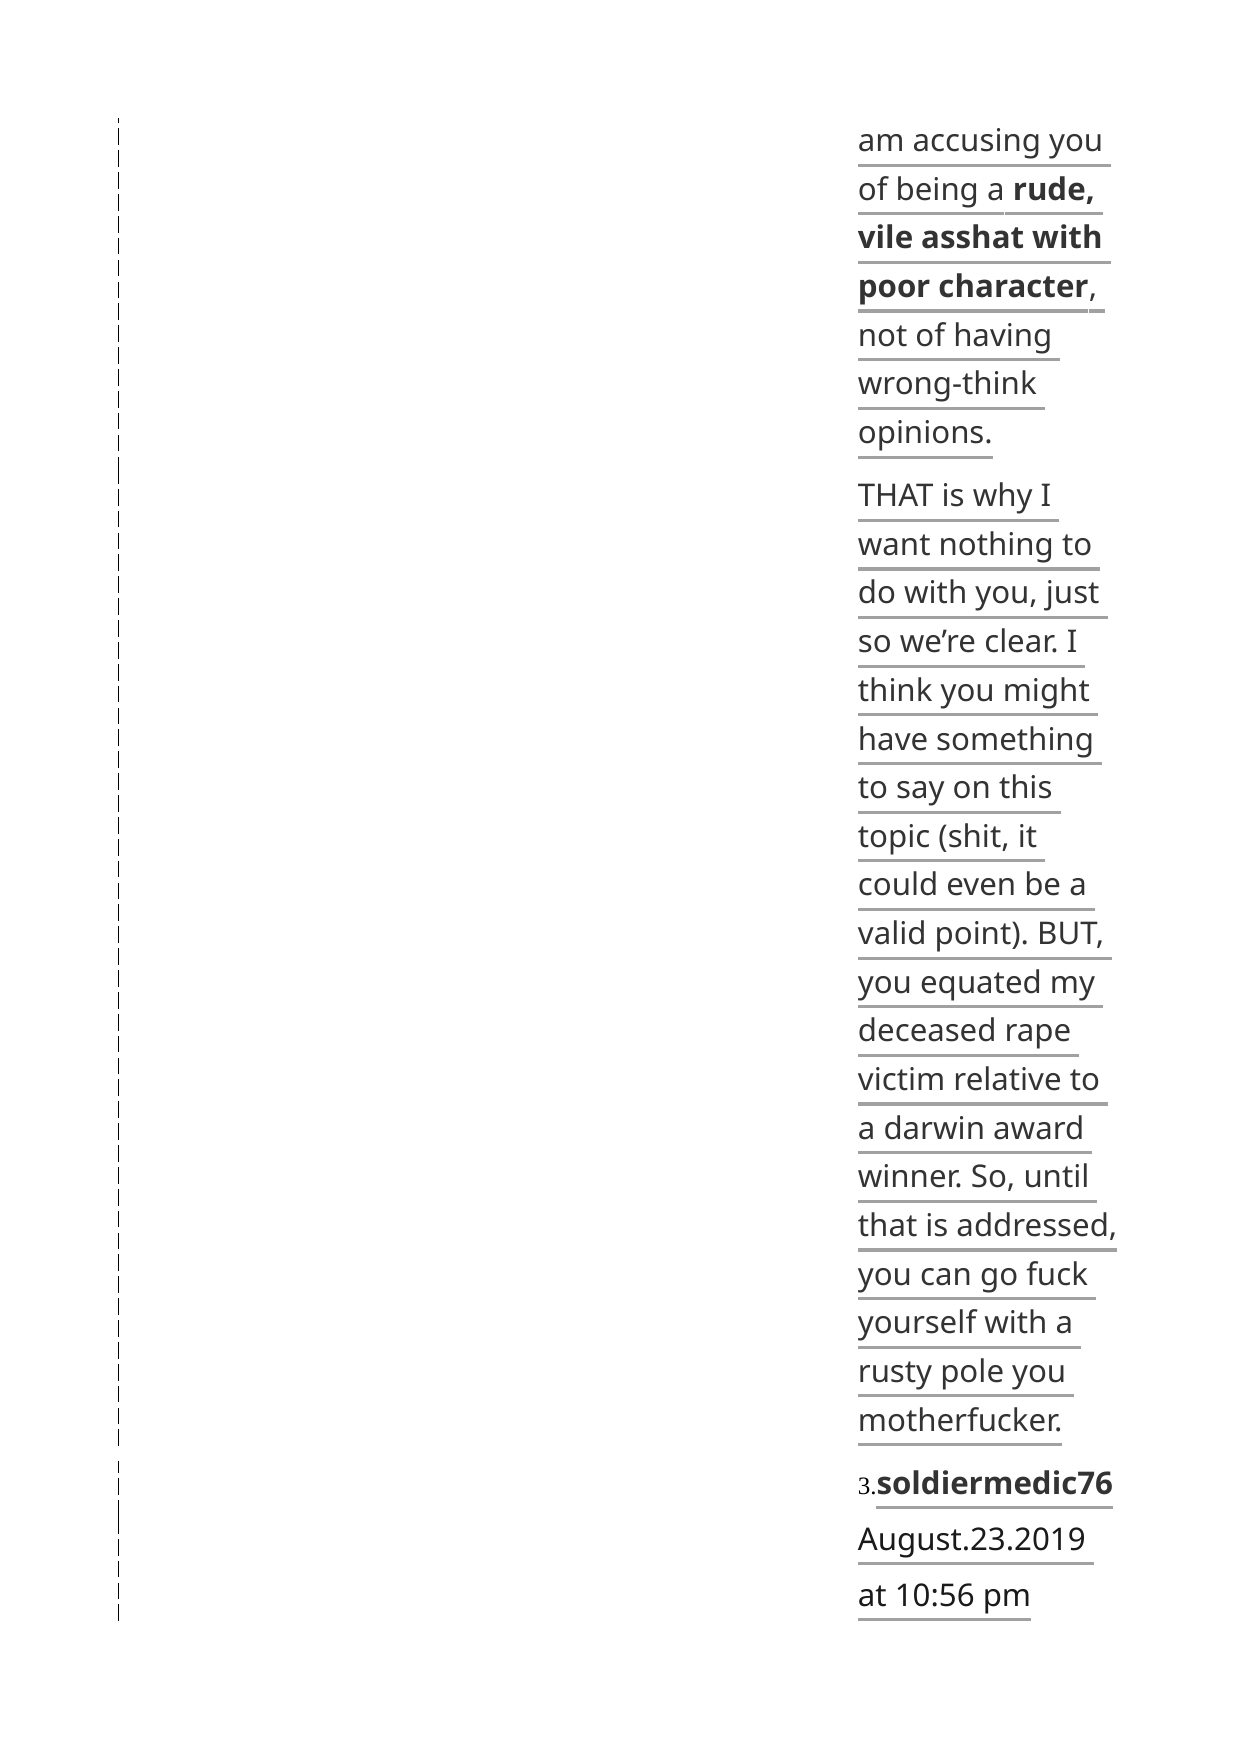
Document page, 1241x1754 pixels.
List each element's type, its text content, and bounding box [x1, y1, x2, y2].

list THAT is why I want nothing to do with you, just so we’re clear. I think you might have something to say on this topic (shit, it could even be a valid point). BUT, you equated my deceased rape victim relative to a darwin award winner. So, until that is addressed, you can go fuck yourself with a rusty pole you motherfucker. [118, 473, 1122, 1446]
list soldiermedic76 [118, 1461, 1122, 1509]
list am accusing you of being a rude, vile asshat with poor character, not of having wrong-think opinions. [118, 118, 1122, 459]
list August.23.2019 at 10:56 pm [118, 1517, 1122, 1621]
